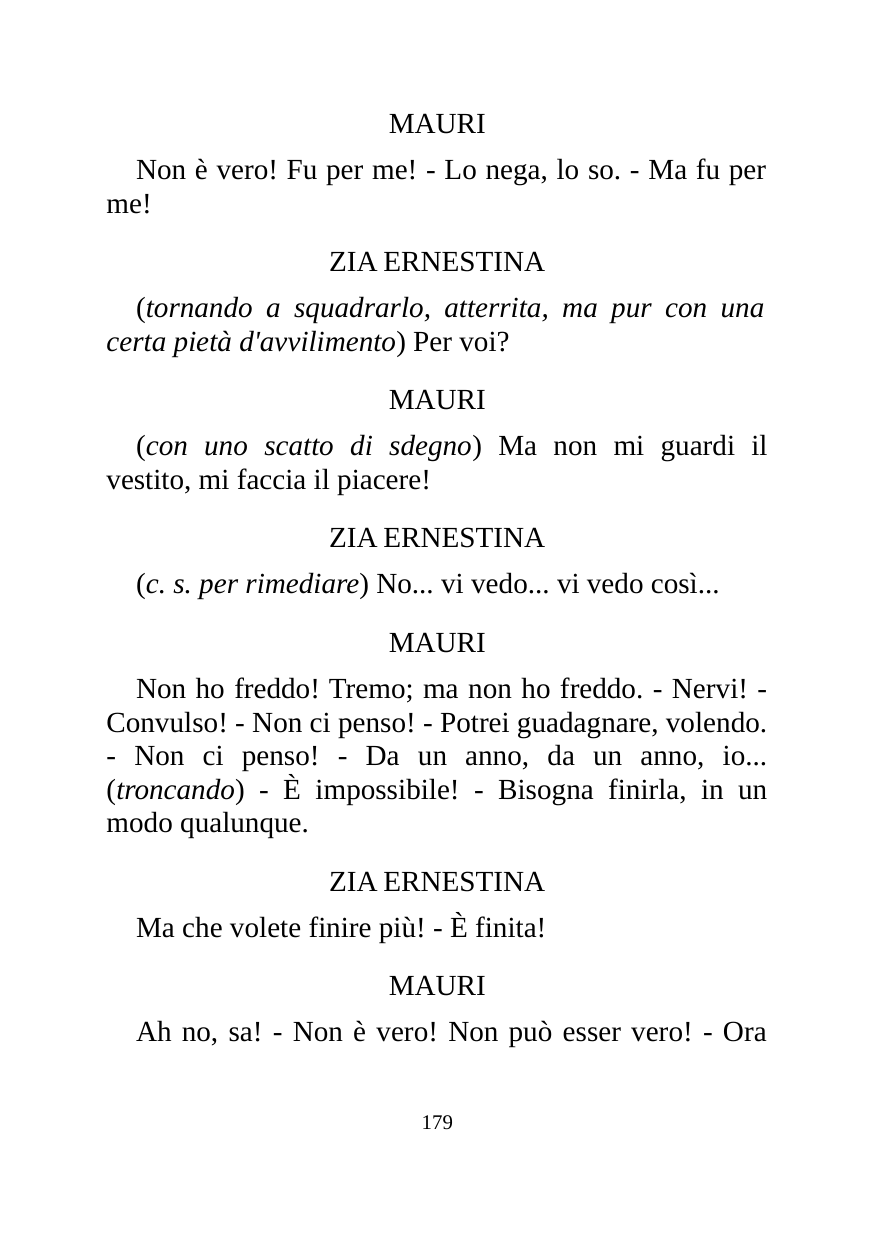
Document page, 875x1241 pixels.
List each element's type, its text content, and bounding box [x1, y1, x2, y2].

text ZIA ERNESTINA [106, 244, 768, 278]
text (tornando a squadrarlo, atterrita, ma pur con una certa pietà d'avvilimento) Per voi? [106, 290, 768, 357]
text Non è vero! Fu per me! - Lo nega, lo so. - Ma fu per me! [106, 152, 768, 219]
text ZIA ERNESTINA [106, 864, 768, 897]
text MAURI [106, 625, 768, 659]
text MAURI [106, 968, 768, 1002]
text MAURI [106, 382, 768, 416]
text (con uno scatto di sdegno) Ma non mi guardi il vestito, mi faccia il piacere! [106, 428, 768, 496]
text Ah no, sa! - Non è vero! Non può esser vero! - Ora [106, 1014, 768, 1048]
text MAURI [106, 106, 768, 140]
text ZIA ERNESTINA [106, 521, 768, 554]
text Ma che volete finire più! - È finita! [106, 910, 768, 943]
text (c. s. per rimediare) No... vi vedo... vi vedo così... [106, 567, 768, 600]
text Non ho freddo! Tremo; ma non ho freddo. - Nervi! - Convulso! - Non ci penso! - Potrei guadagnare, volendo. - Non ci penso! - Da un anno, da un anno, io... (troncando) - È impossibile! - Bisogna finirla, in un modo qualunque. [106, 671, 768, 839]
